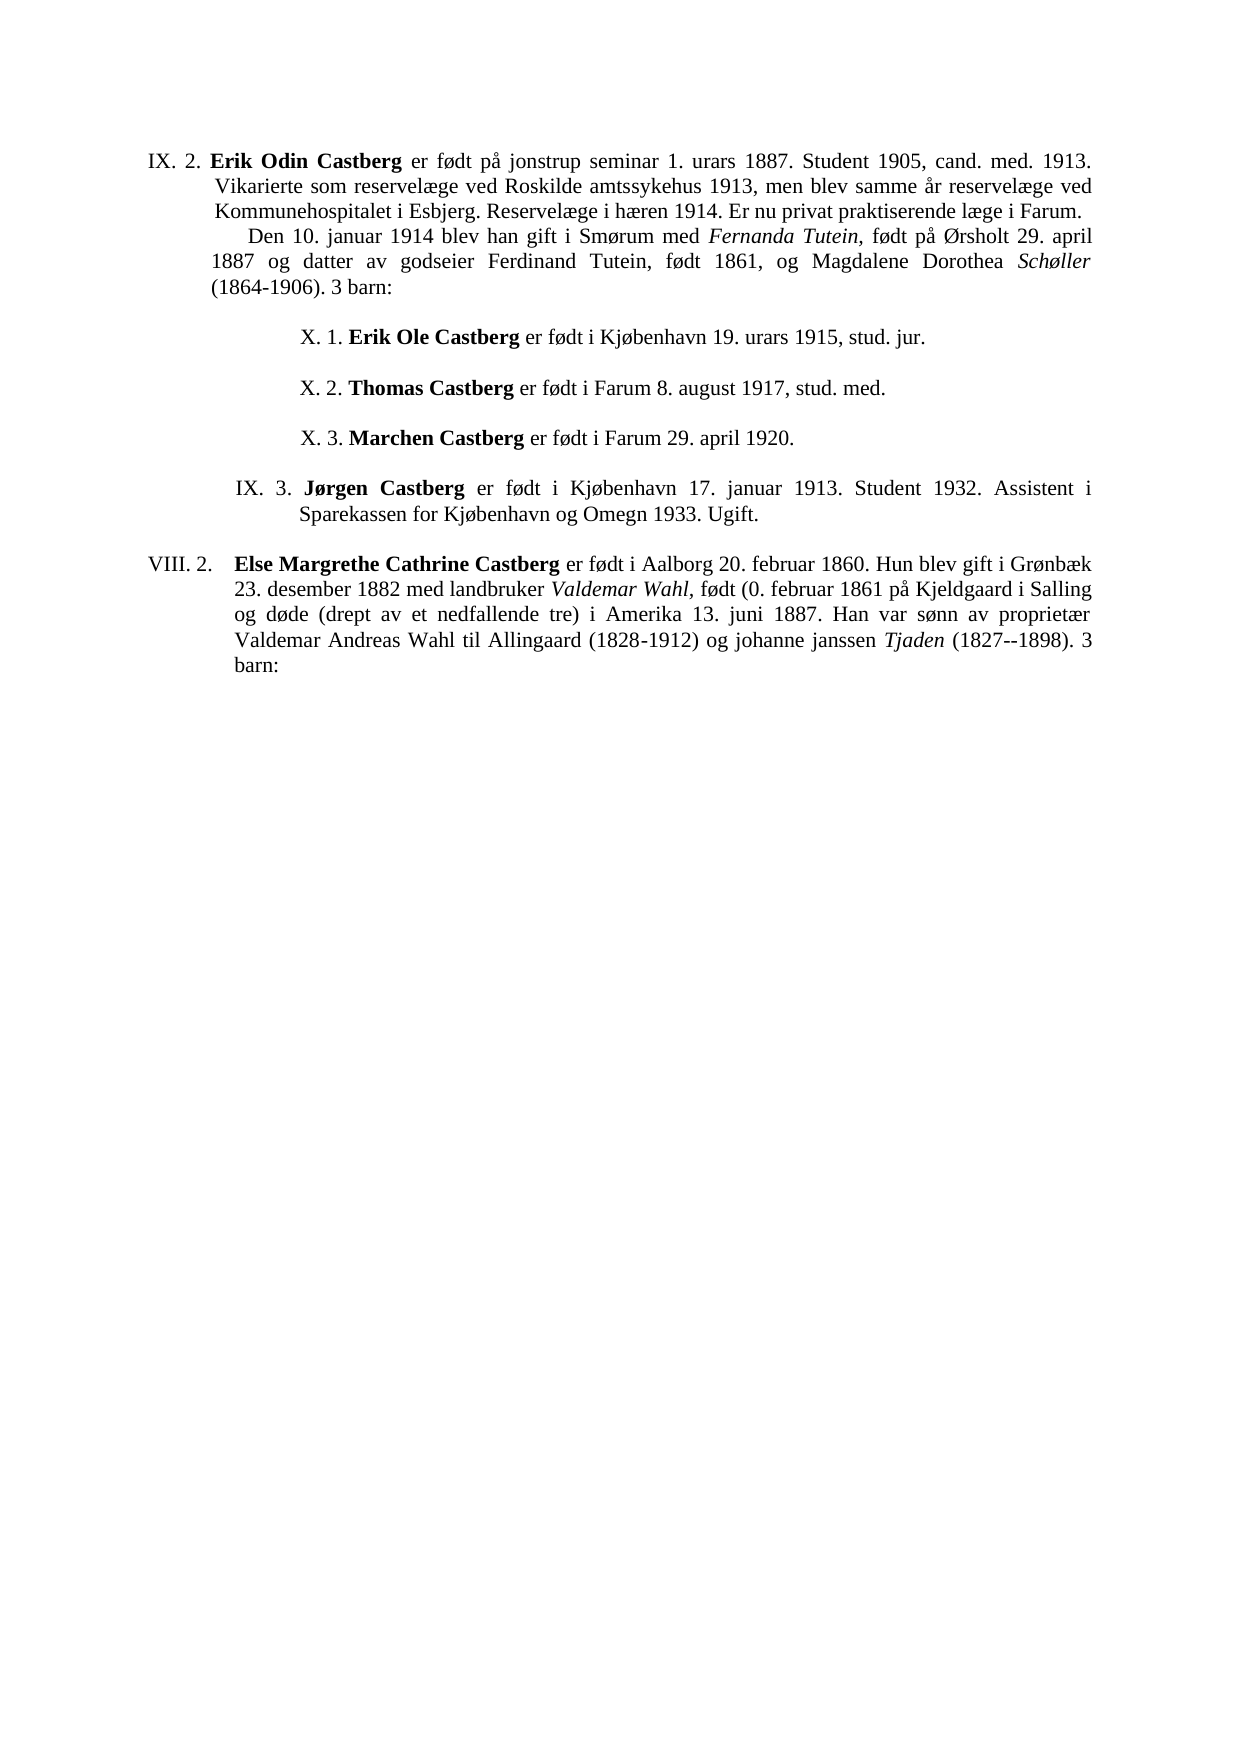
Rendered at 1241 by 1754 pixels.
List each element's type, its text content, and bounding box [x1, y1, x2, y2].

text X. 3. Marchen Castberg er født i Farum 29. april 1920. [300, 425, 1093, 450]
text IX. 3. Jørgen Castberg er født i Kjøbenhavn 17. januar 1913. Student 1932. Assistent i Sparekassen for Kjøbenhavn og Omegn 1933. Ugift. [235, 475, 1093, 526]
text VIII. 2. Else Margrethe Cathrine Castberg er født i Aalborg 20. februar 1860. Hun blev gift i Grønbæk 23. desember 1882 med landbruker Valdemar Wahl, født (0. februar 1861 på Kjeldgaard i Salling og døde (drept av et nedfallende tre) i Amerika 13. juni 1887. Han var sønn av proprietær Valdemar Andreas Wahl til Allingaard (1828‑1912) og johanne janssen Tjaden (1827‑‑1898). 3 barn: [148, 551, 1093, 677]
text X. 1. Erik Ole Castberg er født i Kjøbenhavn 19. urars 1915, stud. jur. [300, 324, 1093, 349]
text Den 10. januar 1914 blev han gift i Smørum med Fernanda Tutein, født på Ørsholt 29. april 1887 og datter av godseier Ferdinand Tutein, født 1861, og Magdalene Dorothea Schøller (1864‑1906). 3 barn: [211, 223, 1093, 299]
text X. 2. Thomas Castberg er født i Farum 8. august 1917, stud. med. [299, 374, 1093, 400]
text IX. 2. Erik Odin Castberg er født på jonstrup seminar 1. urars 1887. Student 1905, cand. med. 1913. Vikarierte som reservelæge ved Roskilde amts­sykehus 1913, men blev samme år reservelæge ved Kommunehospitalet i Esbjerg. Reservelæge i hæren 1914. Er nu privat praktiserende læge i Farum. [148, 148, 1093, 223]
